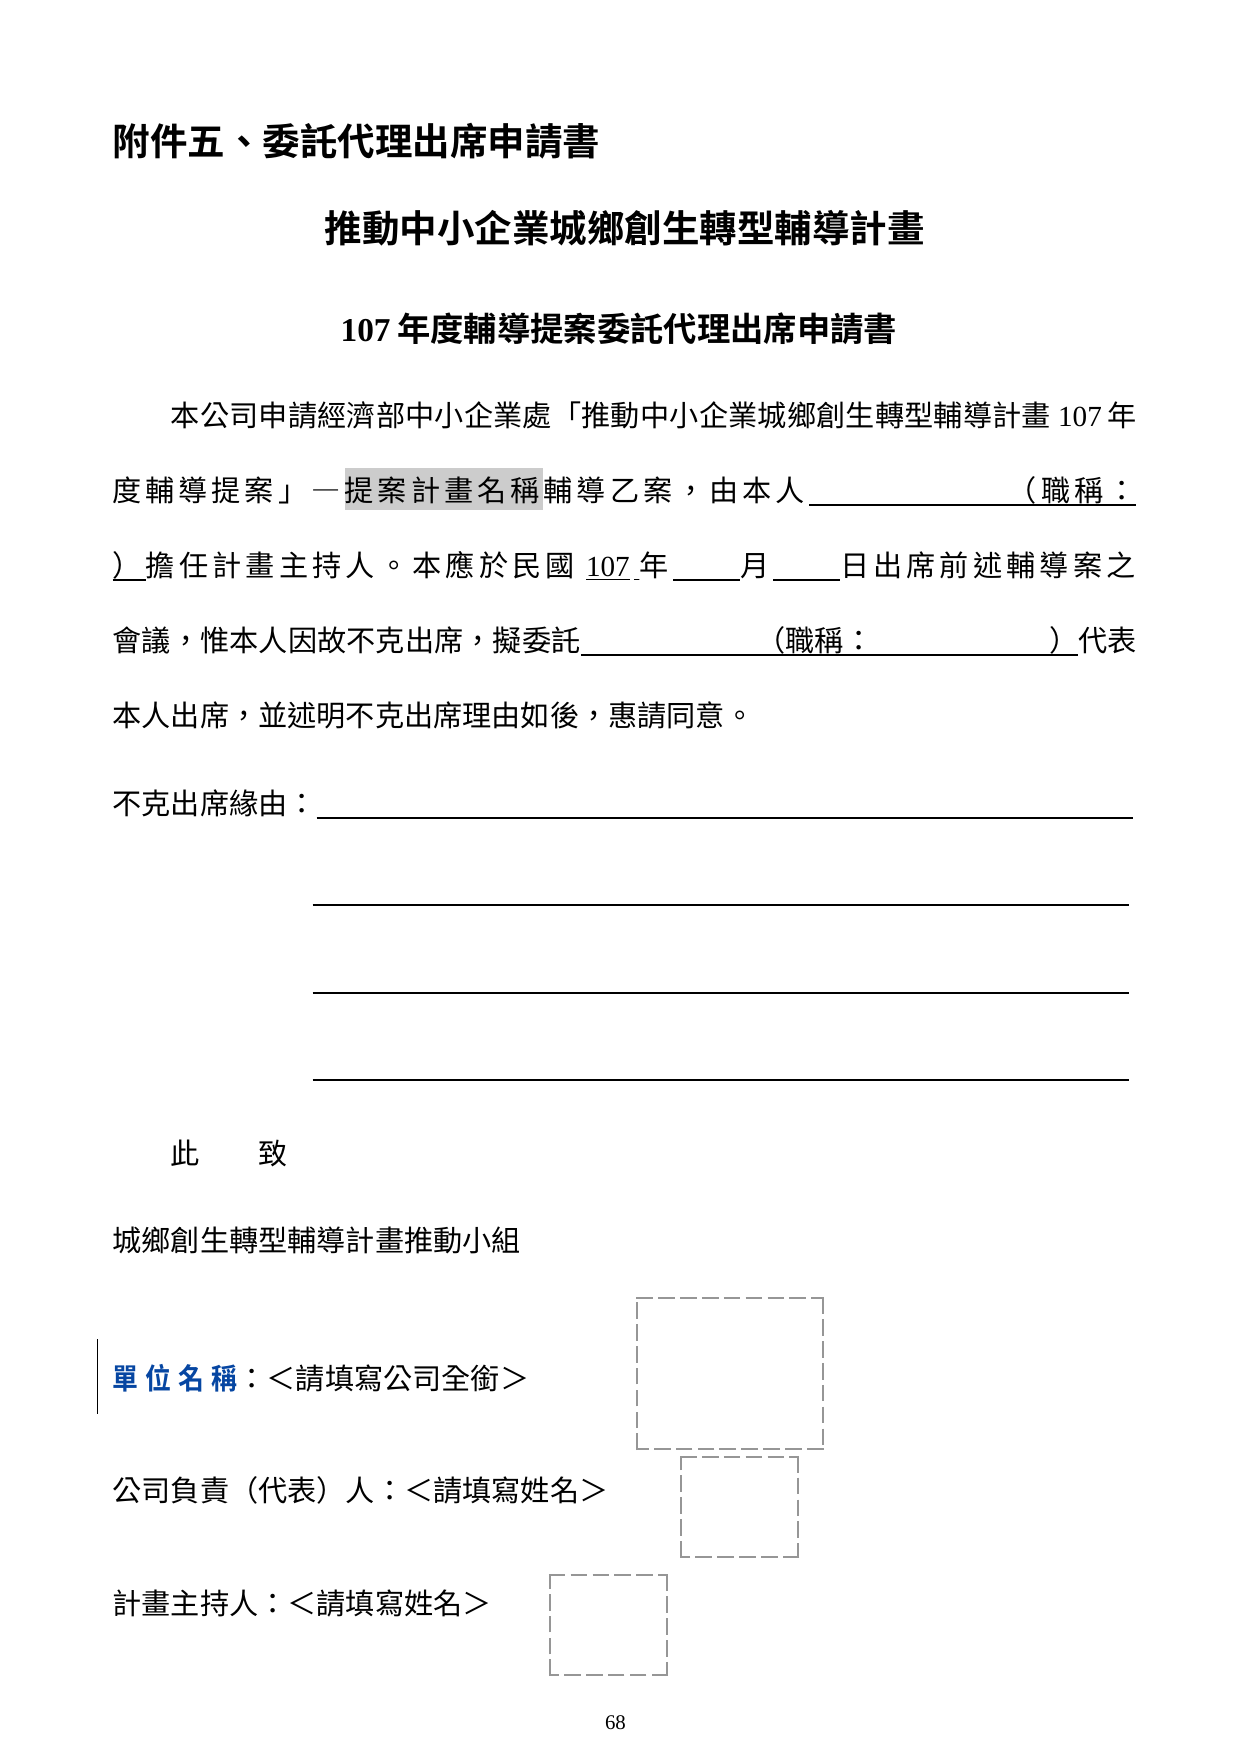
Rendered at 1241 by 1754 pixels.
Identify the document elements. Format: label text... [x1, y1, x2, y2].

text 單位名稱：＜請填寫公司全銜＞ [112, 1339, 1137, 1414]
text 推動中小企業城鄉創生轉型輔導計畫 [112, 189, 1137, 264]
text 此 致 [112, 1114, 1137, 1189]
text 本公司申請經濟部中小企業處「推動中小企業城鄉創生轉型輔導計畫107年度輔導提案」—提案計畫名稱輔導乙案，由本人 （職稱： ）擔任計畫主持人。本應於民國107年 月 日出席前述輔導案之 會議，惟本人因故不克出席，擬委託 （職稱： ）代表本人出席，並述明不克出席理由如後，惠請同意。 [112, 377, 1137, 752]
text 計畫主持人：＜請填寫姓名＞ [112, 1564, 1137, 1639]
text 107年度輔導提案委託代理出席申請書 [112, 289, 1125, 364]
text 公司負責（代表）人：＜請填寫姓名＞ [112, 1452, 1137, 1527]
text 城鄉創生轉型輔導計畫推動小組 [112, 1202, 1137, 1277]
text 不克出席緣由： [112, 764, 1137, 839]
subtitle 附件五、委託代理出席申請書 [112, 102, 1137, 177]
